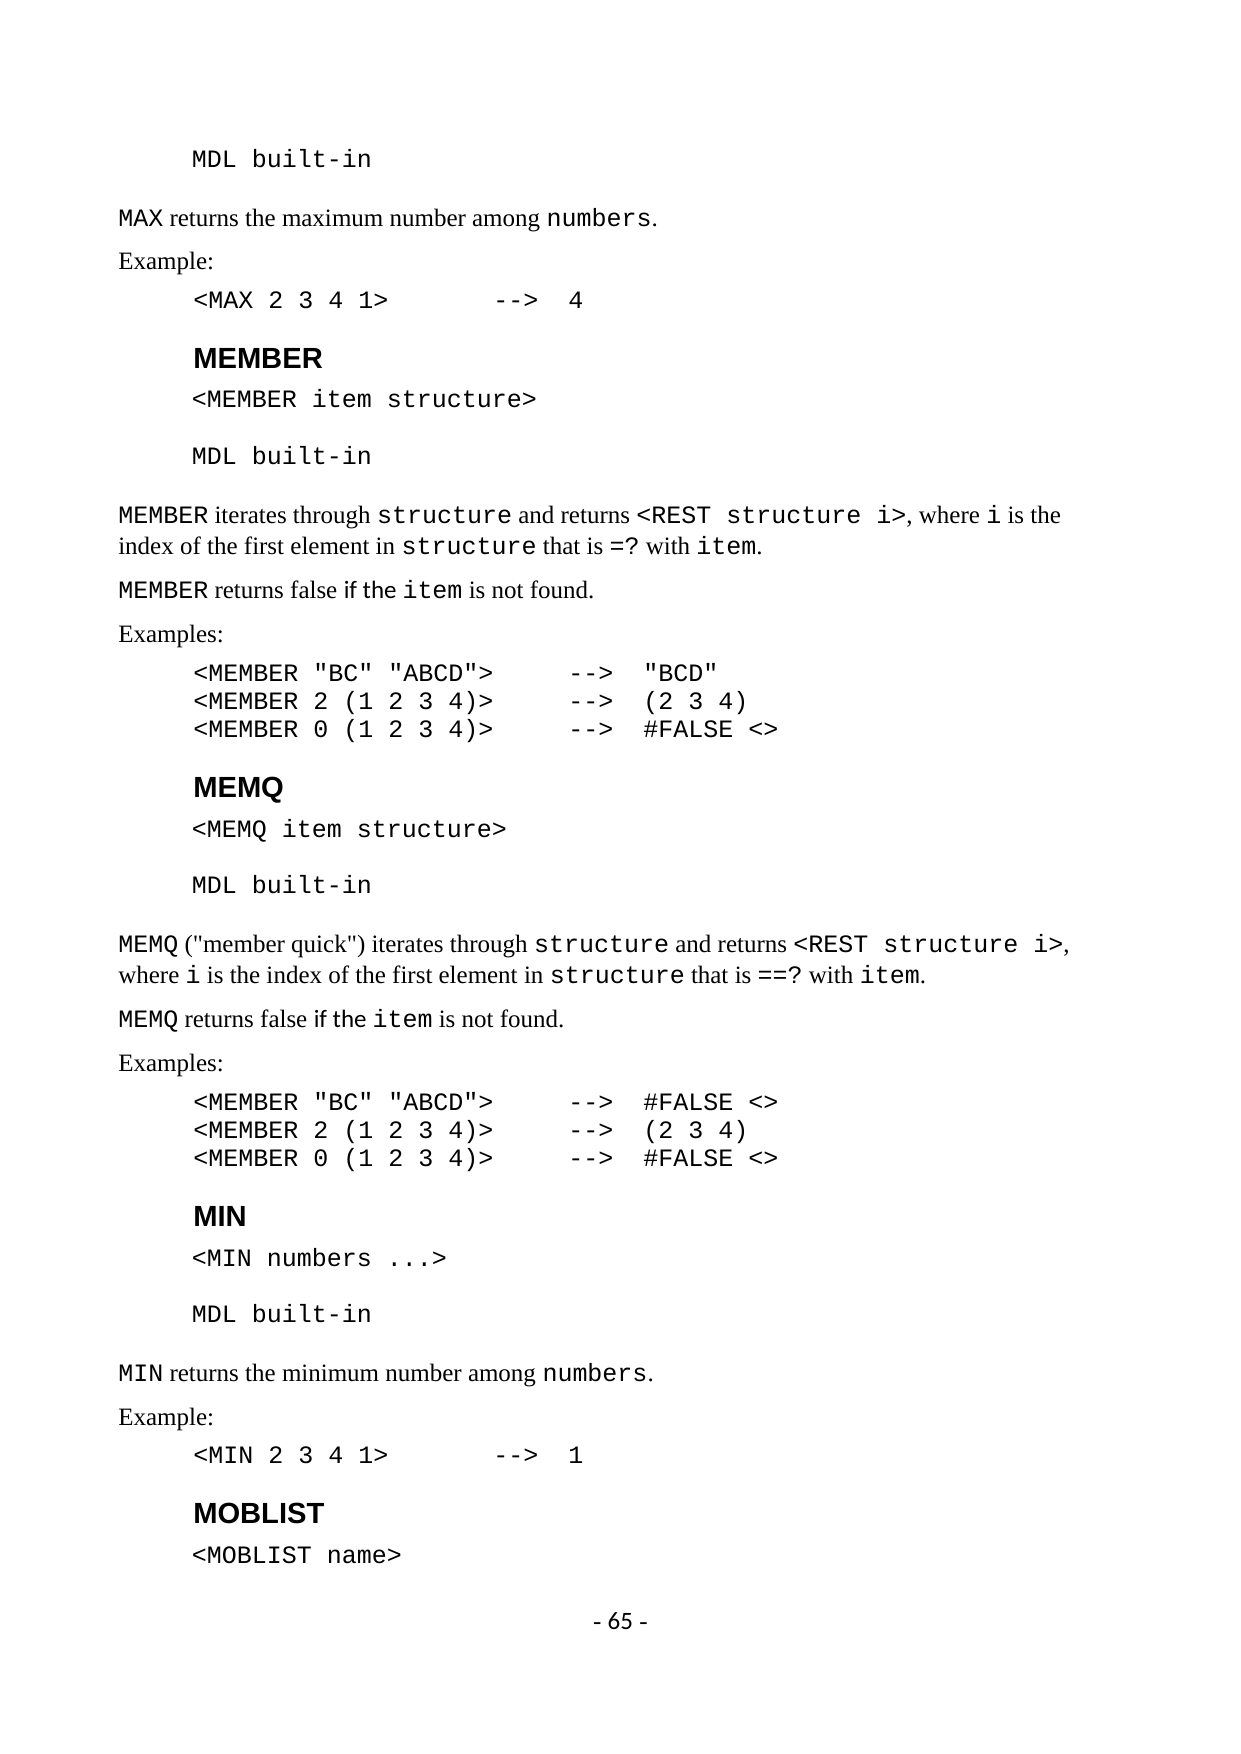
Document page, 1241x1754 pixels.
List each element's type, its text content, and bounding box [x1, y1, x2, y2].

text MEMBER iterates through structure and returns <REST structure i>, where i is the index of the first element in structure that is =? with item. [118, 500, 1122, 562]
text MDL built-in [192, 873, 1122, 901]
text <MIN numbers ...> [192, 1245, 1122, 1273]
text Examples: [118, 619, 1122, 648]
text MEMQ returns false if the item is not found. [118, 1004, 1122, 1035]
text <MIN 2 3 4 1> --> 1 [118, 1443, 1122, 1471]
text MDL built-in [192, 146, 1122, 175]
text Example: [118, 246, 1122, 275]
text MEMBER returns false if the item is not found. [118, 574, 1122, 606]
subtitle MEMBER [118, 341, 1122, 374]
text MIN returns the minimum number among numbers. [118, 1358, 1122, 1389]
text MEMQ ("member quick") iterates through structure and returns <REST structure i>, where i is the index of the first element in structure that is ==? with item. [118, 929, 1122, 991]
subtitle MOBLIST [118, 1496, 1122, 1530]
text <MEMQ item structure> [192, 816, 1122, 844]
text MDL built-in [192, 1302, 1122, 1330]
text <MEMBER "BC" "ABCD"> --> #FALSE <> <MEMBER 2 (1 2 3 4)> --> (2 3 4) <MEMBER 0 (1 2 3 4)> --> #FALSE <> [118, 1089, 1122, 1174]
text <MEMBER "BC" "ABCD"> --> "BCD" <MEMBER 2 (1 2 3 4)> --> (2 3 4) <MEMBER 0 (1 2 3 4)> --> #FALSE <> [118, 660, 1122, 745]
subtitle MEMQ [118, 770, 1122, 804]
text MAX returns the maximum number among numbers. [118, 203, 1122, 234]
text MDL built-in [192, 444, 1122, 472]
text <MEMBER item structure> [192, 387, 1122, 415]
text Example: [118, 1402, 1122, 1431]
text <MAX 2 3 4 1> --> 4 [192, 288, 1122, 316]
subtitle MIN [118, 1199, 1122, 1233]
text <MOBLIST name> [192, 1542, 1122, 1571]
text Examples: [118, 1048, 1122, 1077]
